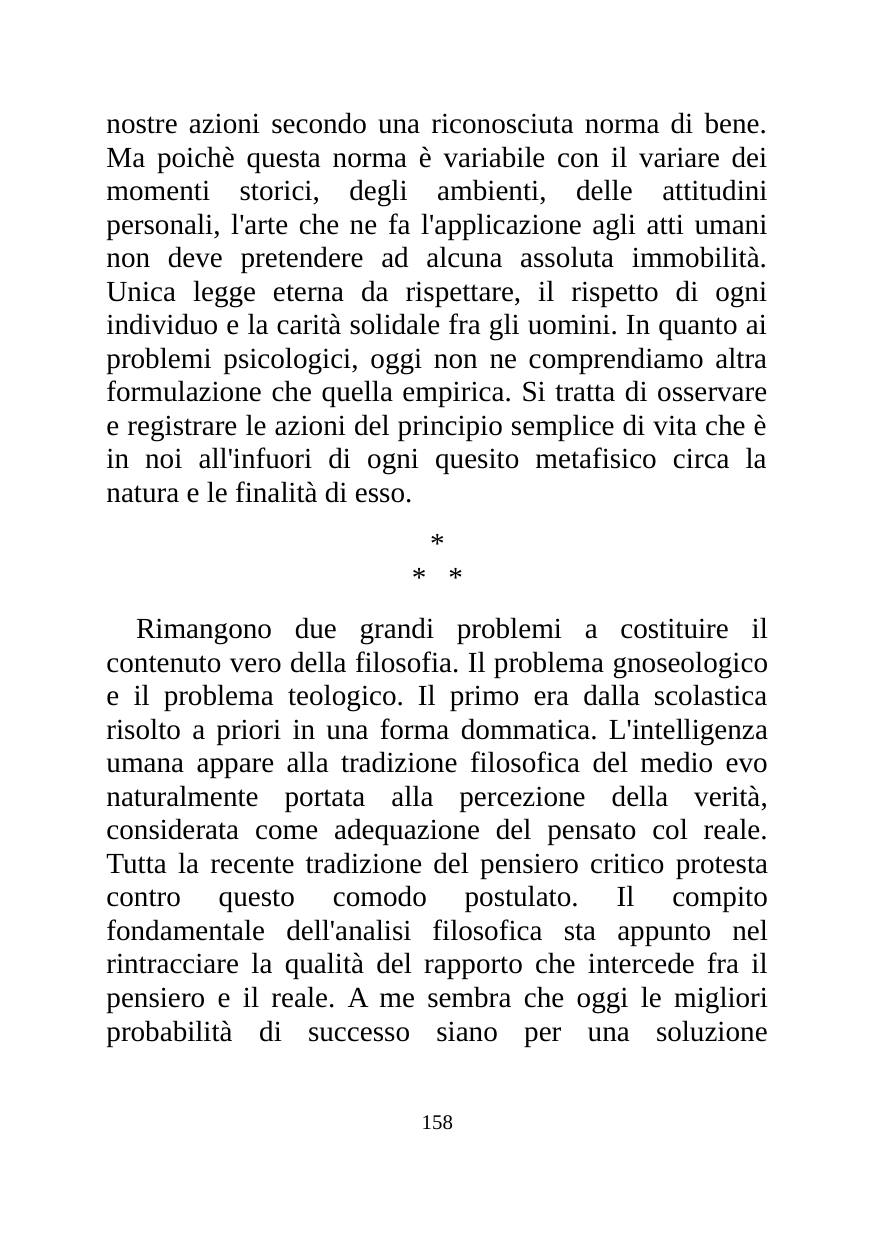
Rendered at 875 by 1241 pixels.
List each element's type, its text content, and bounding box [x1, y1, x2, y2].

text nostre azioni secondo una riconosciuta norma di bene. Ma poichè questa norma è variabile con il variare dei momenti storici, degli ambienti, delle attitudini personali, l'arte che ne fa l'applicazione agli atti umani non deve pretendere ad alcuna assoluta immobilità. Unica legge eterna da rispettare, il rispetto di ogni individuo e la carità solidale fra gli uomini. In quanto ai problemi psicologici, oggi non ne comprendiamo altra formulazione che quella empirica. Si tratta di osservare e registrare le azioni del principio semplice di vita che è in noi all'infuori di ogni quesito metafisico circa la natura e le finalità di esso. [106, 106, 768, 509]
text * * * [106, 526, 768, 593]
text Rimangono due grandi problemi a costituire il contenuto vero della filosofia. Il problema gnoseologico e il problema teologico. Il primo era dalla scolastica risolto a priori in una forma dommatica. L'intelligenza umana appare alla tradizione filosofica del medio evo naturalmente portata alla percezione della verità, considerata come adequazione del pensato col reale. Tutta la recente tradizione del pensiero critico protesta contro questo comodo postulato. Il compito fondamentale dell'analisi filosofica sta appunto nel rintracciare la qualità del rapporto che intercede fra il pensiero e il reale. A me sembra che oggi le migliori probabilità di successo siano per una soluzione [106, 611, 768, 1047]
